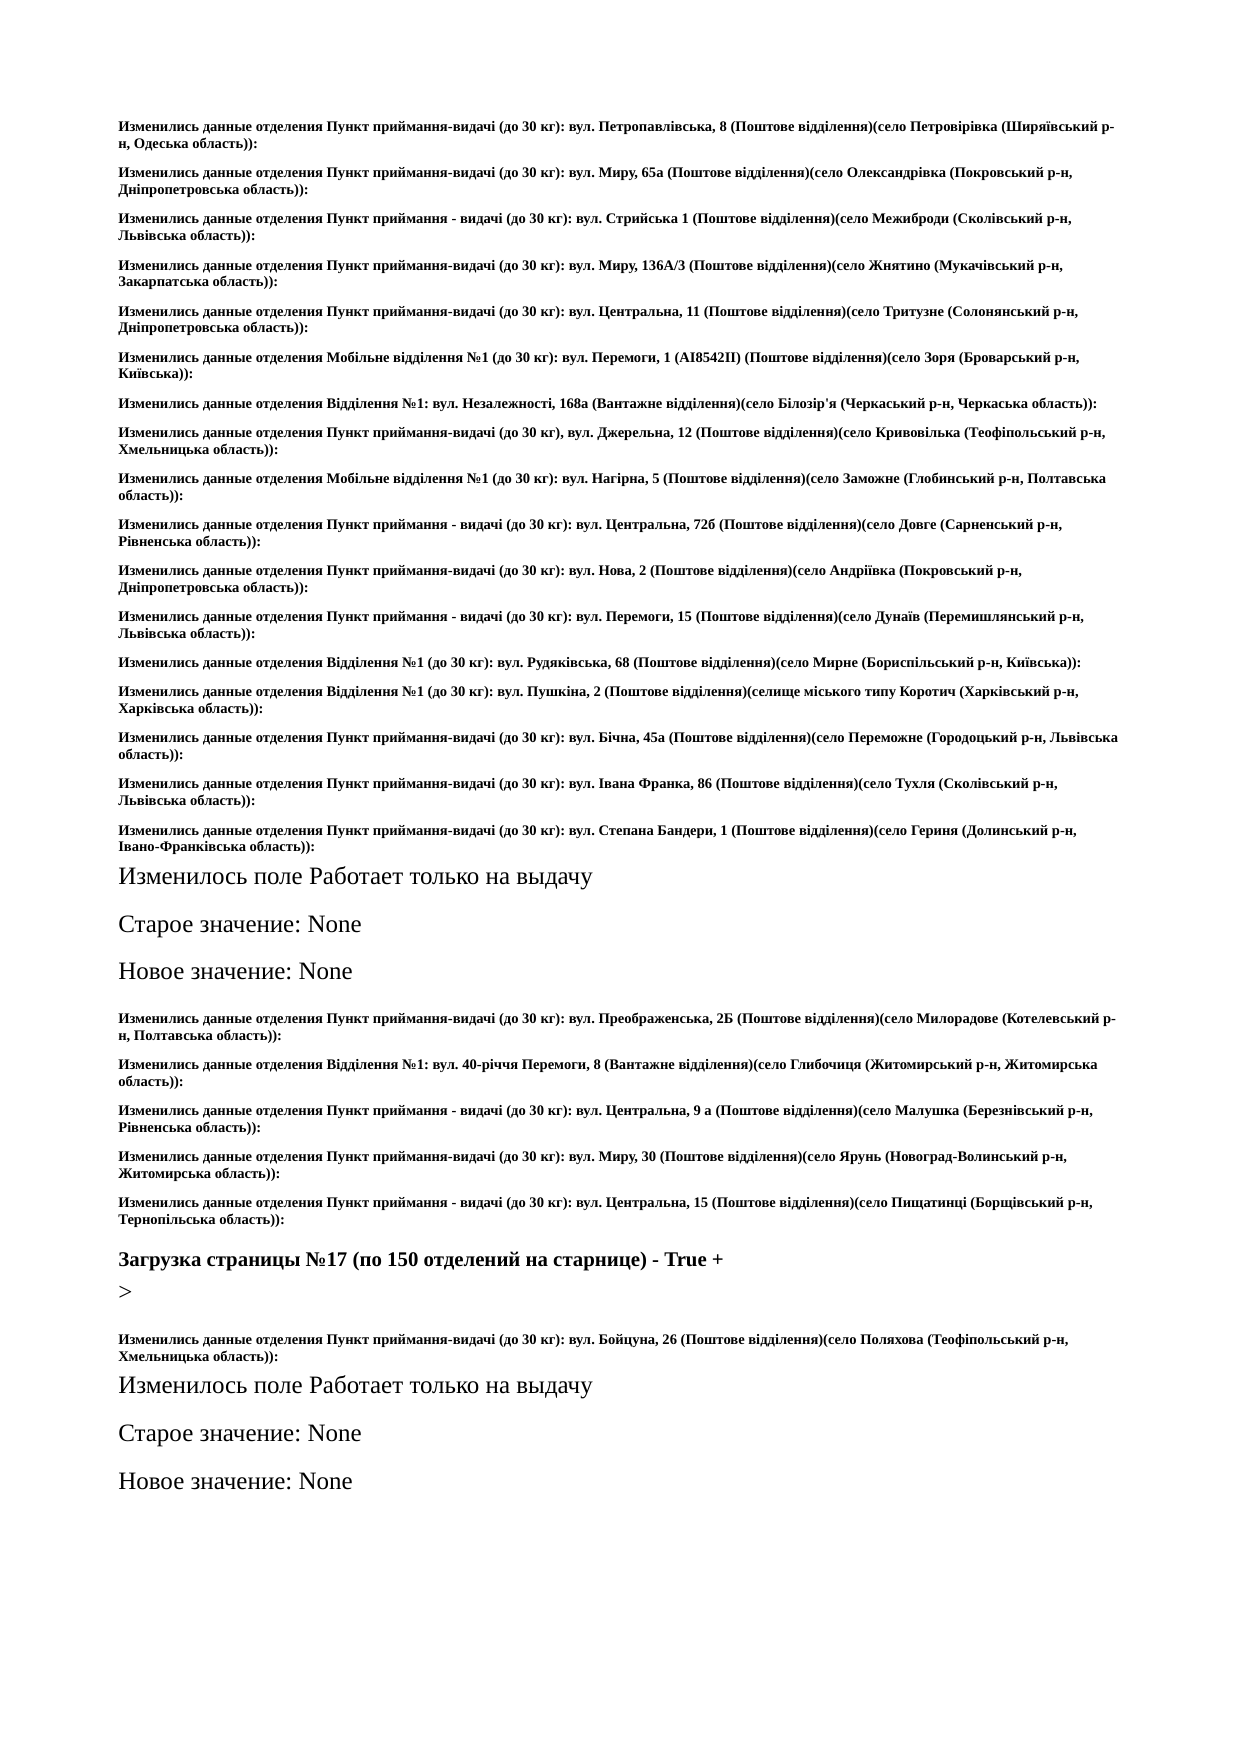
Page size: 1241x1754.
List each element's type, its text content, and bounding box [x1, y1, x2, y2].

subtitle Изменились данные отделения Пункт приймання-видачі (до 30 кг): вул. Миру, 30 (Поштове відділення)(село Ярунь (Новоград-Волинський р-н, Житомирська область)): [118, 1148, 1122, 1182]
subtitle Изменились данные отделения Пункт приймання-видачі (до 30 кг): вул. Степана Бандери, 1 (Поштове відділення)(село Гериня (Долинський р-н, Івано-Франківська область)): [118, 821, 1122, 855]
subtitle Изменились данные отделения Відділення №1: вул. Незалежності, 168а (Вантажне відділення)(село Білозір'я (Черкаський р-н, Черкаська область)): [118, 394, 1122, 411]
subtitle Изменились данные отделения Пункт приймання-видачі (до 30 кг), вул. Джерельна, 12 (Поштове відділення)(село Кривовілька (Теофіпольський р-н, Хмельницька область)): [118, 424, 1122, 457]
text > [118, 1277, 1122, 1306]
subtitle Изменились данные отделения Мобільне відділення №1 (до 30 кг): вул. Перемоги, 1 (АІ8542ІІ) (Поштове відділення)(село Зоря (Броварський р-н, Київська)): [118, 348, 1122, 382]
subtitle Изменились данные отделения Пункт приймання-видачі (до 30 кг): вул. Нова, 2 (Поштове відділення)(село Андріївка (Покровський р-н, Дніпропетровська область)): [118, 562, 1122, 595]
subtitle Изменились данные отделения Пункт приймання-видачі (до 30 кг): вул. Івана Франка, 86 (Поштове відділення)(село Тухля (Сколівський р-н, Львівська область)): [118, 775, 1122, 809]
subtitle Изменились данные отделения Пункт приймання - видачі (до 30 кг): вул. Стрийська 1 (Поштове відділення)(село Межиброди (Сколівський р-н, Львівська область)): [118, 210, 1122, 244]
subtitle Изменились данные отделения Пункт приймання - видачі (до 30 кг): вул. Центральна, 15 (Поштове відділення)(село Пищатинці (Борщівський р-н, Тернопільська область)): [118, 1194, 1122, 1228]
text Старое значение: None [118, 1418, 1122, 1447]
text Изменилось поле Работает только на выдачу [118, 861, 1122, 890]
subtitle Изменились данные отделения Пункт приймання-видачі (до 30 кг): вул. Центральна, 11 (Поштове відділення)(село Тритузне (Солонянський р-н, Дніпропетровська область)): [118, 302, 1122, 336]
subtitle Изменились данные отделения Мобільне відділення №1 (до 30 кг): вул. Нагірна, 5 (Поштове відділення)(село Заможне (Глобинський р-н, Полтавська область)): [118, 470, 1122, 503]
subtitle Изменились данные отделения Відділення №1: вул. 40-річчя Перемоги, 8 (Вантажне відділення)(село Глибочиця (Житомирський р-н, Житомирська область)): [118, 1056, 1122, 1090]
subtitle Изменились данные отделения Відділення №1 (до 30 кг): вул. Пушкіна, 2 (Поштове відділення)(селище міського типу Коротич (Харківський р-н, Харківська область)): [118, 683, 1122, 717]
subtitle Изменились данные отделения Пункт приймання-видачі (до 30 кг): вул. Преображенська, 2Б (Поштове відділення)(село Милорадове (Котелевський р-н, Полтавська область)): [118, 1010, 1122, 1044]
text Старое значение: None [118, 909, 1122, 937]
subtitle Изменились данные отделения Пункт приймання - видачі (до 30 кг): вул. Перемоги, 15 (Поштове відділення)(село Дунаїв (Перемишлянський р-н, Львівська область)): [118, 608, 1122, 641]
text Изменилось поле Работает только на выдачу [118, 1371, 1122, 1399]
subtitle Изменились данные отделения Пункт приймання - видачі (до 30 кг): вул. Центральна, 72б (Поштове відділення)(село Довге (Сарненський р-н, Рівненська область)): [118, 516, 1122, 549]
text Новое значение: None [118, 956, 1122, 985]
subtitle Изменились данные отделения Пункт приймання-видачі (до 30 кг): вул. Бойцуна, 26 (Поштове відділення)(село Поляхова (Теофіпольський р-н, Хмельницька область)): [118, 1331, 1122, 1364]
subtitle Изменились данные отделения Відділення №1 (до 30 кг): вул. Рудяківська, 68 (Поштове відділення)(село Мирне (Бориспільський р-н, Київська)): [118, 654, 1122, 671]
subtitle Изменились данные отделения Пункт приймання-видачі (до 30 кг): вул. Миру, 136А/3 (Поштове відділення)(село Жнятино (Мукачівський р-н, Закарпатська область)): [118, 256, 1122, 290]
subtitle Загрузка страницы №17 (по 150 отделений на старнице) - True + [118, 1247, 1122, 1271]
text Новое значение: None [118, 1466, 1122, 1494]
subtitle Изменились данные отделения Пункт приймання-видачі (до 30 кг): вул. Петропавлівська, 8 (Поштове відділення)(село Петровірівка (Ширяївський р-н, Одеська область)): [118, 118, 1122, 152]
subtitle Изменились данные отделения Пункт приймання-видачі (до 30 кг): вул. Бічна, 45а (Поштове відділення)(село Переможне (Городоцький р-н, Львівська область)): [118, 729, 1122, 763]
subtitle Изменились данные отделения Пункт приймання-видачі (до 30 кг): вул. Миру, 65а (Поштове відділення)(село Олександрівка (Покровський р-н, Дніпропетровська область)): [118, 164, 1122, 198]
subtitle Изменились данные отделения Пункт приймання - видачі (до 30 кг): вул. Центральна, 9 а (Поштове відділення)(село Малушка (Березнівський р-н, Рівненська область)): [118, 1102, 1122, 1136]
